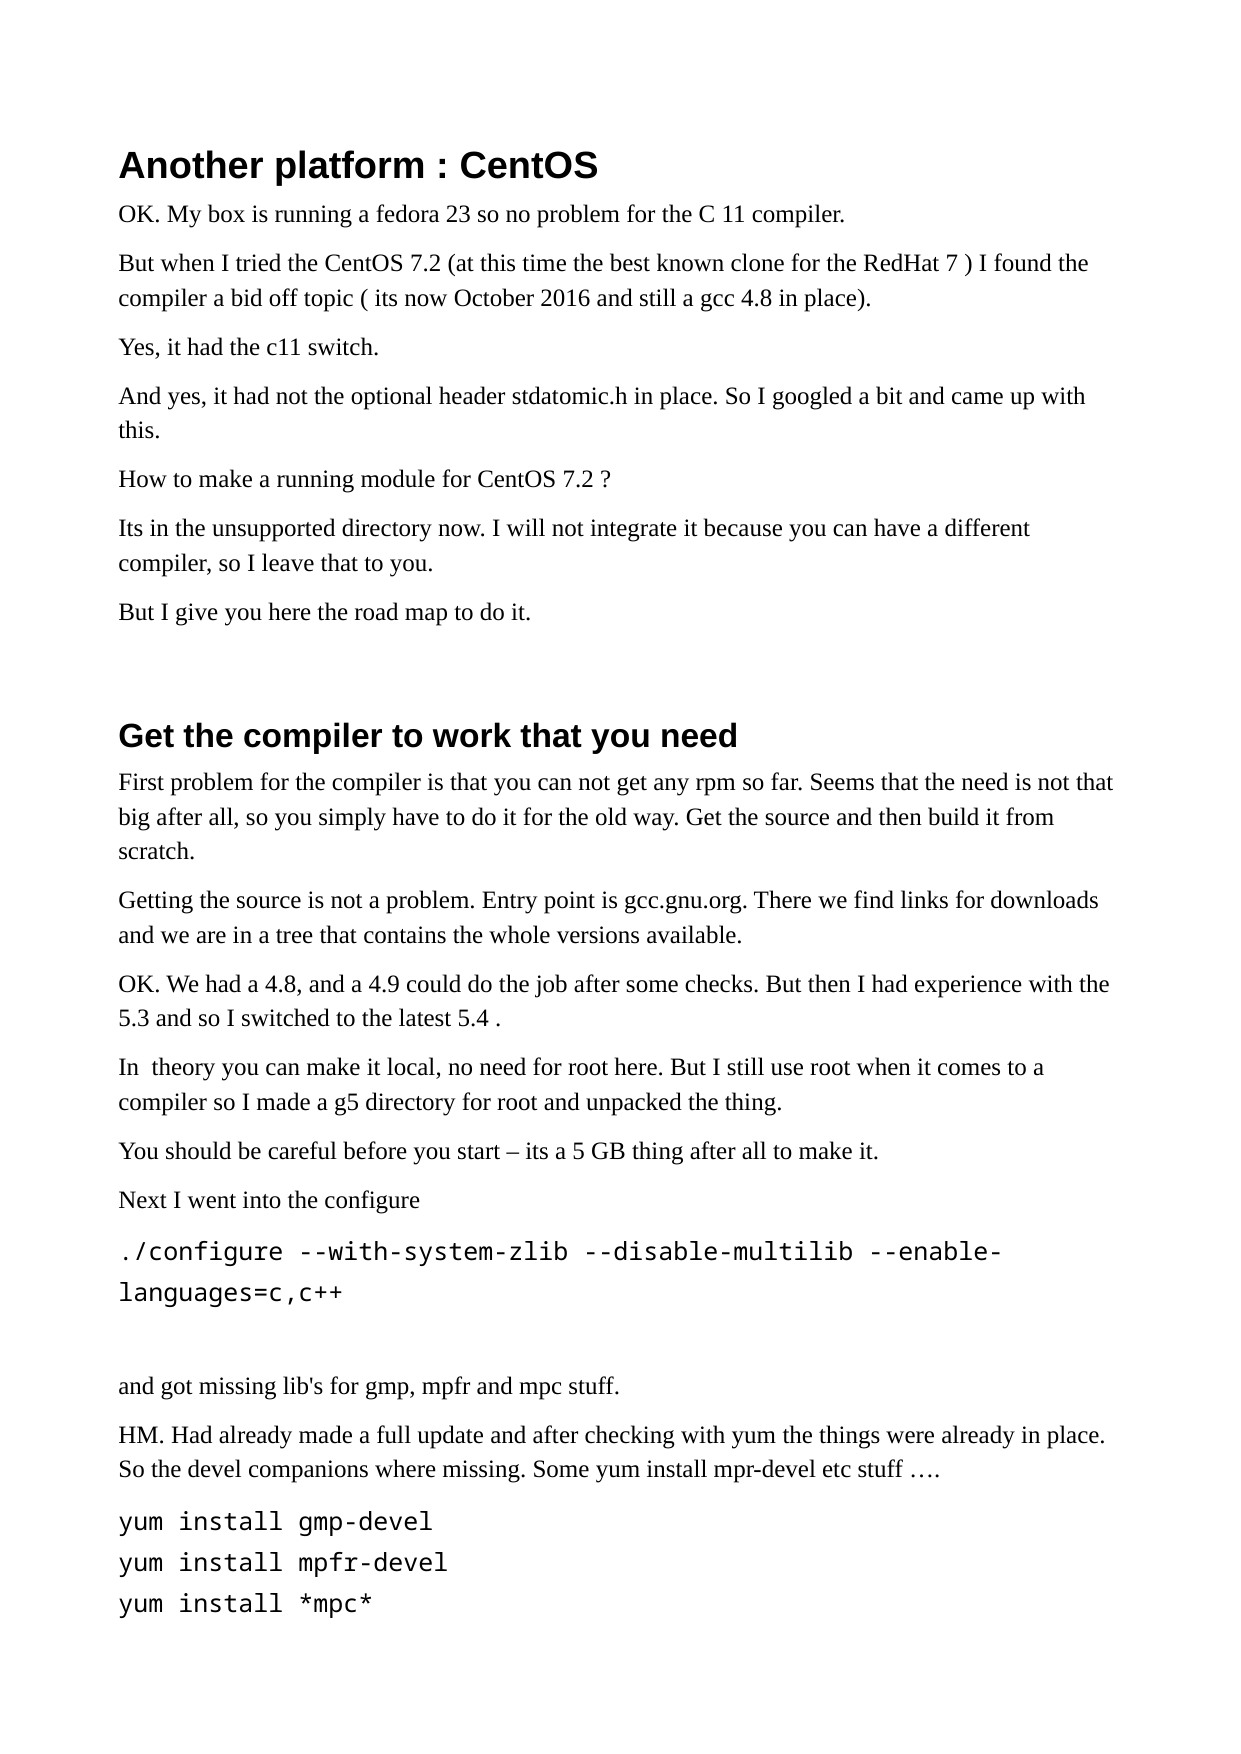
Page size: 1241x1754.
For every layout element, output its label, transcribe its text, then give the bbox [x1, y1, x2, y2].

text But I give you here the road map to do it. [118, 597, 1122, 626]
text In theory you can make it local, no need for root here. But I still use root when it comes to a compiler so I made a g5 directory for root and unpacked the thing. [118, 1052, 1122, 1116]
text Yes, it had the c11 switch. [118, 332, 1122, 361]
text ./configure --with-system-zlib --disable-multilib --enable-languages=c,c++ [118, 1234, 1122, 1350]
text First problem for the compiler is that you can not get any rpm so far. Seems that the need is not that big after all, so you simply have to do it for the old way. Get the source and then build it from scratch. [118, 767, 1122, 865]
text Next I went into the configure [118, 1185, 1122, 1214]
text and got missing lib's for gmp, mpfr and mpc stuff. [118, 1371, 1122, 1400]
text But when I tried the CentOS 7.2 (at this time the best known clone for the RedHat 7 ) I found the compiler a bid off topic ( its now October 2016 and still a gcc 4.8 in place). [118, 248, 1122, 312]
subtitle Another platform : CentOS [118, 143, 1122, 187]
text You should be careful before you start – its a 5 GB thing after all to make it. [118, 1136, 1122, 1164]
text How to make a running module for CentOS 7.2 ? [118, 464, 1122, 493]
text Getting the source is not a problem. Entry point is gcc.gnu.org. There we find links for downloads and we are in a tree that contains the whole versions available. [118, 885, 1122, 948]
text yum install gmp-devel yum install mpfr-devel yum install *mpc* [118, 1504, 1122, 1619]
subtitle Get the compiler to work that you need [118, 716, 1122, 755]
text Its in the unsupported directory now. I will not integrate it because you can have a different compiler, so I leave that to you. [118, 513, 1122, 577]
text And yes, it had not the optional header stdatomic.h in place. So I googled a bit and came up with this. [118, 381, 1122, 444]
text OK. My box is running a fedora 23 so no problem for the C 11 compiler. [118, 199, 1122, 228]
text HM. Had already made a full update and after checking with yum the things were already in place. So the devel companions where missing. Some yum install mpr-devel etc stuff …. [118, 1420, 1122, 1483]
text OK. We had a 4.8, and a 4.9 could do the job after some checks. But then I had experience with the 5.3 and so I switched to the latest 5.4 . [118, 969, 1122, 1032]
